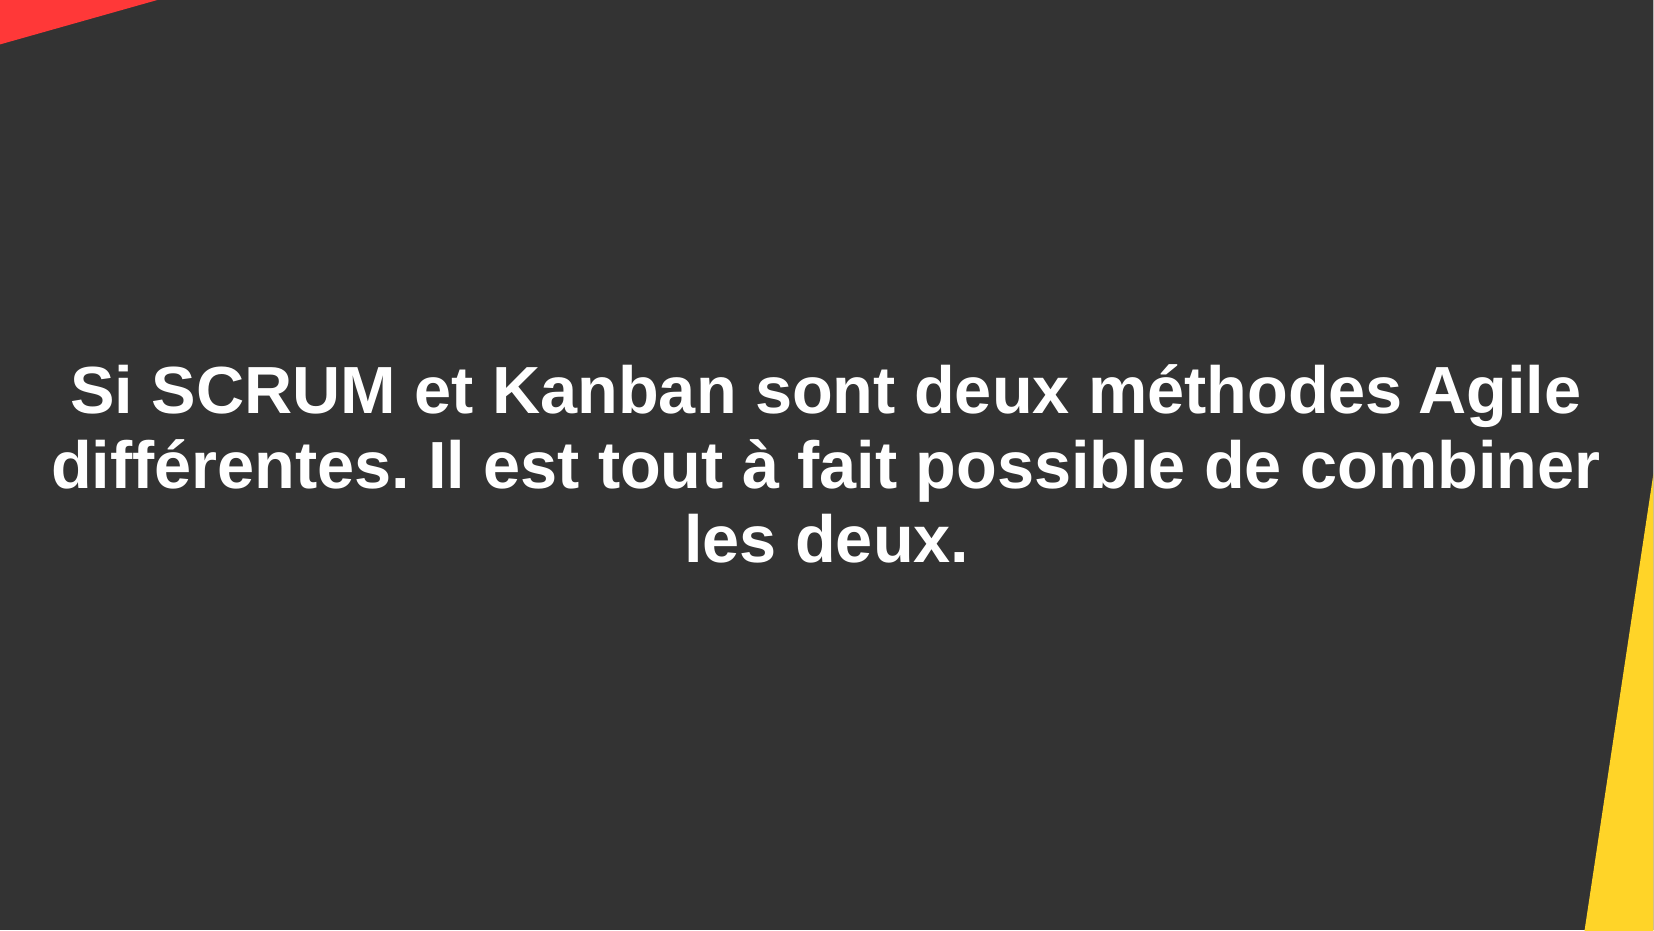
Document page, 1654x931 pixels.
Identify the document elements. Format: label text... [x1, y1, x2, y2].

text_box [0, 0, 158, 45]
title Si SCRUM et Kanban sont deux méthodes Agile différentes. Il est tout à fait possible de combiner les deux. [31, 352, 1622, 578]
text_box [1584, 469, 1654, 931]
